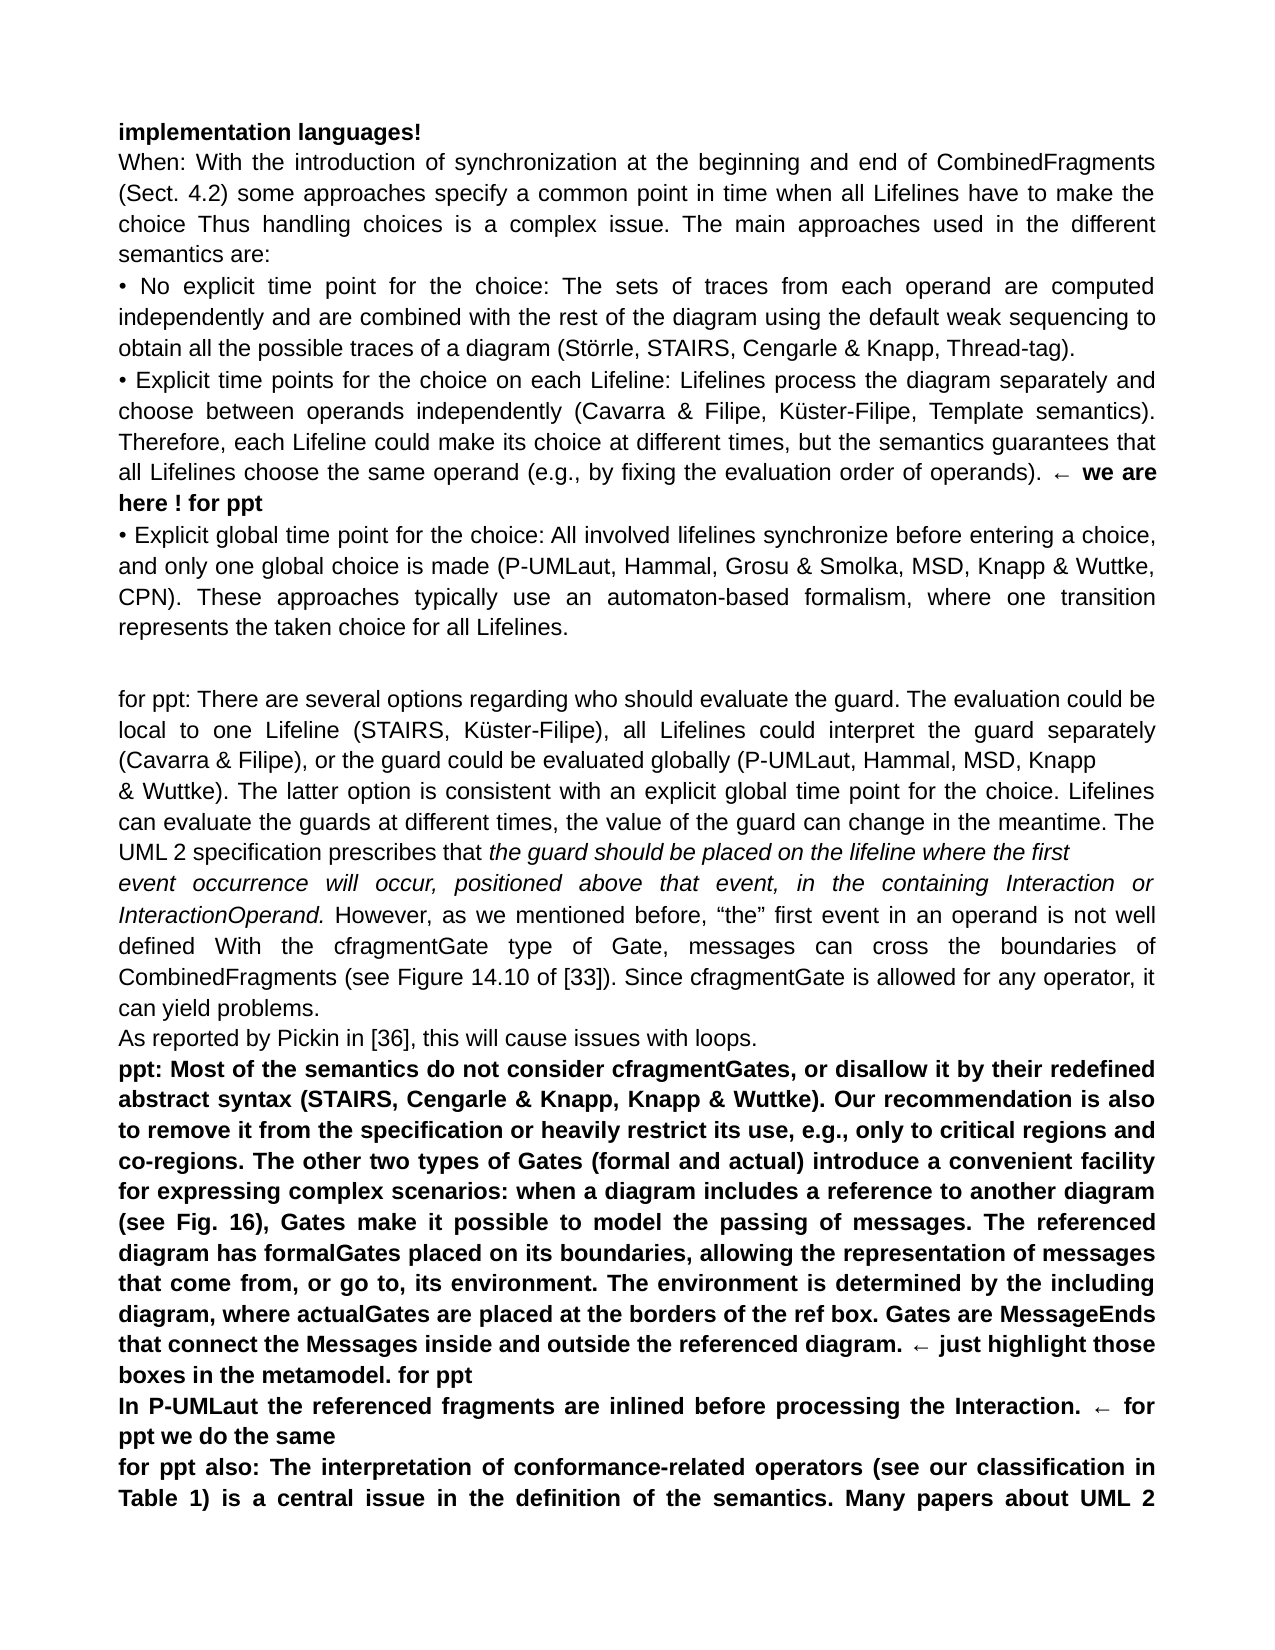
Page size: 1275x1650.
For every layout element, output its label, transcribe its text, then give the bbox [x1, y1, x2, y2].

text for ppt also: The interpretation of conformance-related operators (see our classification in Table 1) is a central issue in the definition of the semantics. Many papers about UML 2 [118, 1453, 1157, 1511]
text for ppt: There are several options regarding who should evaluate the guard. The evaluation could be local to one Lifeline (STAIRS, Küster-Filipe), all Lifelines could interpret the guard separately (Cavarra & Filipe), or the guard could be evaluated globally (P-UMLaut, Hammal, MSD, Knapp [118, 686, 1157, 774]
text & Wuttke). The latter option is consistent with an explicit global time point for the choice. Lifelines can evaluate the guards at different times, the value of the guard can change in the meantime. The UML 2 specification prescribes that the guard should be placed on the lifeline where the first [118, 777, 1157, 866]
text event occurrence will occur, positioned above that event, in the containing Interaction or InteractionOperand. However, as we mentioned before, “the” first event in an operand is not well defined With the cfragmentGate type of Gate, messages can cross the boundaries of CombinedFragments (see Figure 14.10 of [33]). Since cfragmentGate is allowed for any operator, it can yield problems. [118, 869, 1157, 1021]
text When: With the introduction of synchronization at the beginning and end of CombinedFragments (Sect. 4.2) some approaches specify a common point in time when all Lifelines have to make the choice Thus handling choices is a complex issue. The main approaches used in the different semantics are: [118, 149, 1157, 267]
text As reported by Pickin in [36], this will cause issues with loops. [118, 1024, 1157, 1051]
text In P-UMLaut the referenced fragments are inlined before processing the Interaction. ← for ppt we do the same [118, 1392, 1157, 1449]
text • Explicit time points for the choice on each Lifeline: Lifelines process the diagram separately and choose between operands independently (Cavarra & Filipe, Küster-Filipe, Template semantics). Therefore, each Lifeline could make its choice at different times, but the semantics guarantees that all Lifelines choose the same operand (e.g., by fixing the evaluation order of operands). ← we are here ! for ppt [118, 365, 1157, 516]
text • No explicit time point for the choice: The sets of traces from each operand are computed independently and are combined with the rest of the diagram using the default weak sequencing to obtain all the possible traces of a diagram (Störrle, STAIRS, Cengarle & Knapp, Thread-tag). [118, 271, 1157, 361]
text implementation languages! [118, 118, 1157, 145]
text • Explicit global time point for the choice: All involved lifelines synchronize before entering a choice, and only one global choice is made (P-UMLaut, Hammal, Grosu & Smolka, MSD, Knapp & Wuttke, CPN). These approaches typically use an automaton-based formalism, where one transition represents the taken choice for all Lifelines. [118, 520, 1157, 641]
text ppt: Most of the semantics do not consider cfragmentGates, or disallow it by their redefined abstract syntax (STAIRS, Cengarle & Knapp, Knapp & Wuttke). Our recommendation is also to remove it from the specification or heavily restrict its use, e.g., only to critical regions and co-regions. The other two types of Gates (formal and actual) introduce a convenient facility for expressing complex scenarios: when a diagram includes a reference to another diagram (see Fig. 16), Gates make it possible to model the passing of messages. The referenced diagram has formalGates placed on its boundaries, allowing the representation of messages that come from, or go to, its environment. The environment is determined by the including diagram, where actualGates are placed at the borders of the ref box. Gates are MessageEnds that connect the Messages inside and outside the referenced diagram. ← just highlight those boxes in the metamodel. for ppt [118, 1055, 1157, 1388]
